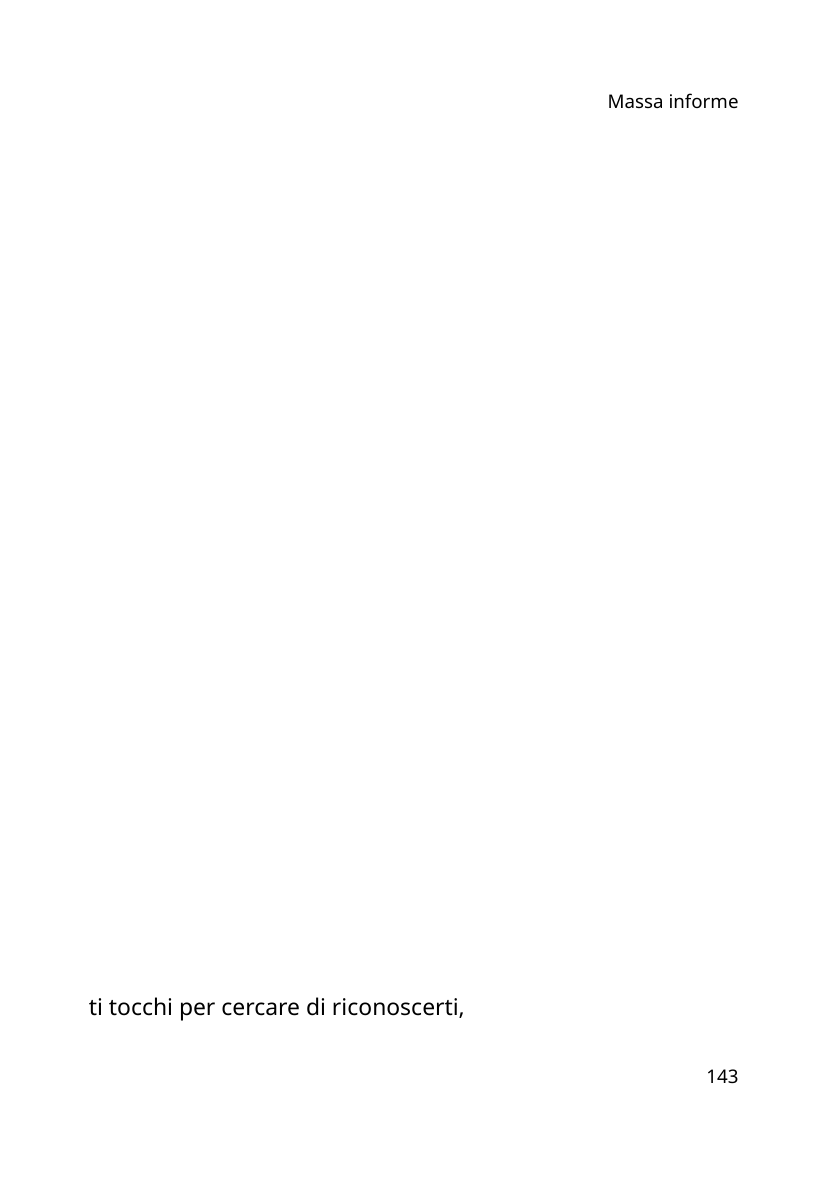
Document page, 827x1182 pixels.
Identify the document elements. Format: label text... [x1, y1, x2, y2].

text ti tocchi per cercare di riconoscerti, [88, 991, 738, 1022]
